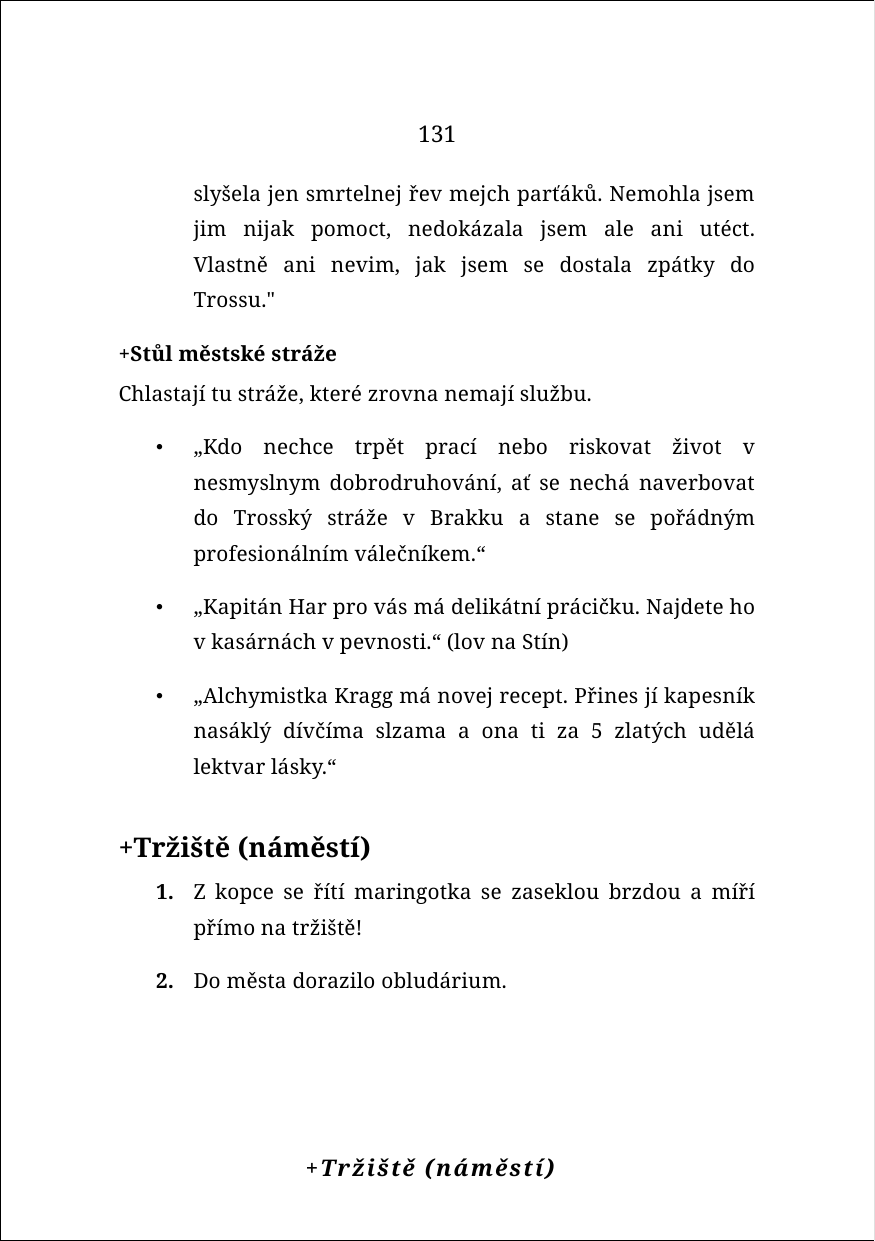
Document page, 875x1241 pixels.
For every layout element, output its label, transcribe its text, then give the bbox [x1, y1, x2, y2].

list „Kdo nechce trpět prací nebo riskovat život v nesmyslnym dobrodruhování, ať se nechá naverbovat do Trosský stráže v Brakku a stane se pořádným profesionálním válečníkem.“ [156, 432, 756, 567]
subtitle +Tržiště (náměstí) [118, 829, 756, 866]
text Chlastají tu stráže, které zrovna nemají službu. [118, 379, 756, 407]
list „Alchymistka Kragg má novej recept. Přines jí kapesník nasáklý dívčíma slzama a ona ti za 5 zlatých udělá lektvar lásky.“ [156, 681, 756, 780]
list „Kapitán Har pro vás má delikátní prácičku. Najdete ho v kasárnách v pevnosti.“ (lov na Stín) [156, 592, 756, 656]
list Do města dorazilo obludárium. [156, 966, 756, 994]
list slyšela jen smrtelnej řev mejch parťáků. Nemohla jsem jim nijak pomoct, nedokázala jsem ale ani utéct. Vlastně ani nevim, jak jsem se dostala zpátky do Trossu." [156, 179, 756, 314]
subtitle +Stůl městské stráže [118, 339, 756, 367]
list Z kopce se řítí maringotka se zaseklou brzdou a míří přímo na tržiště! [156, 877, 756, 941]
